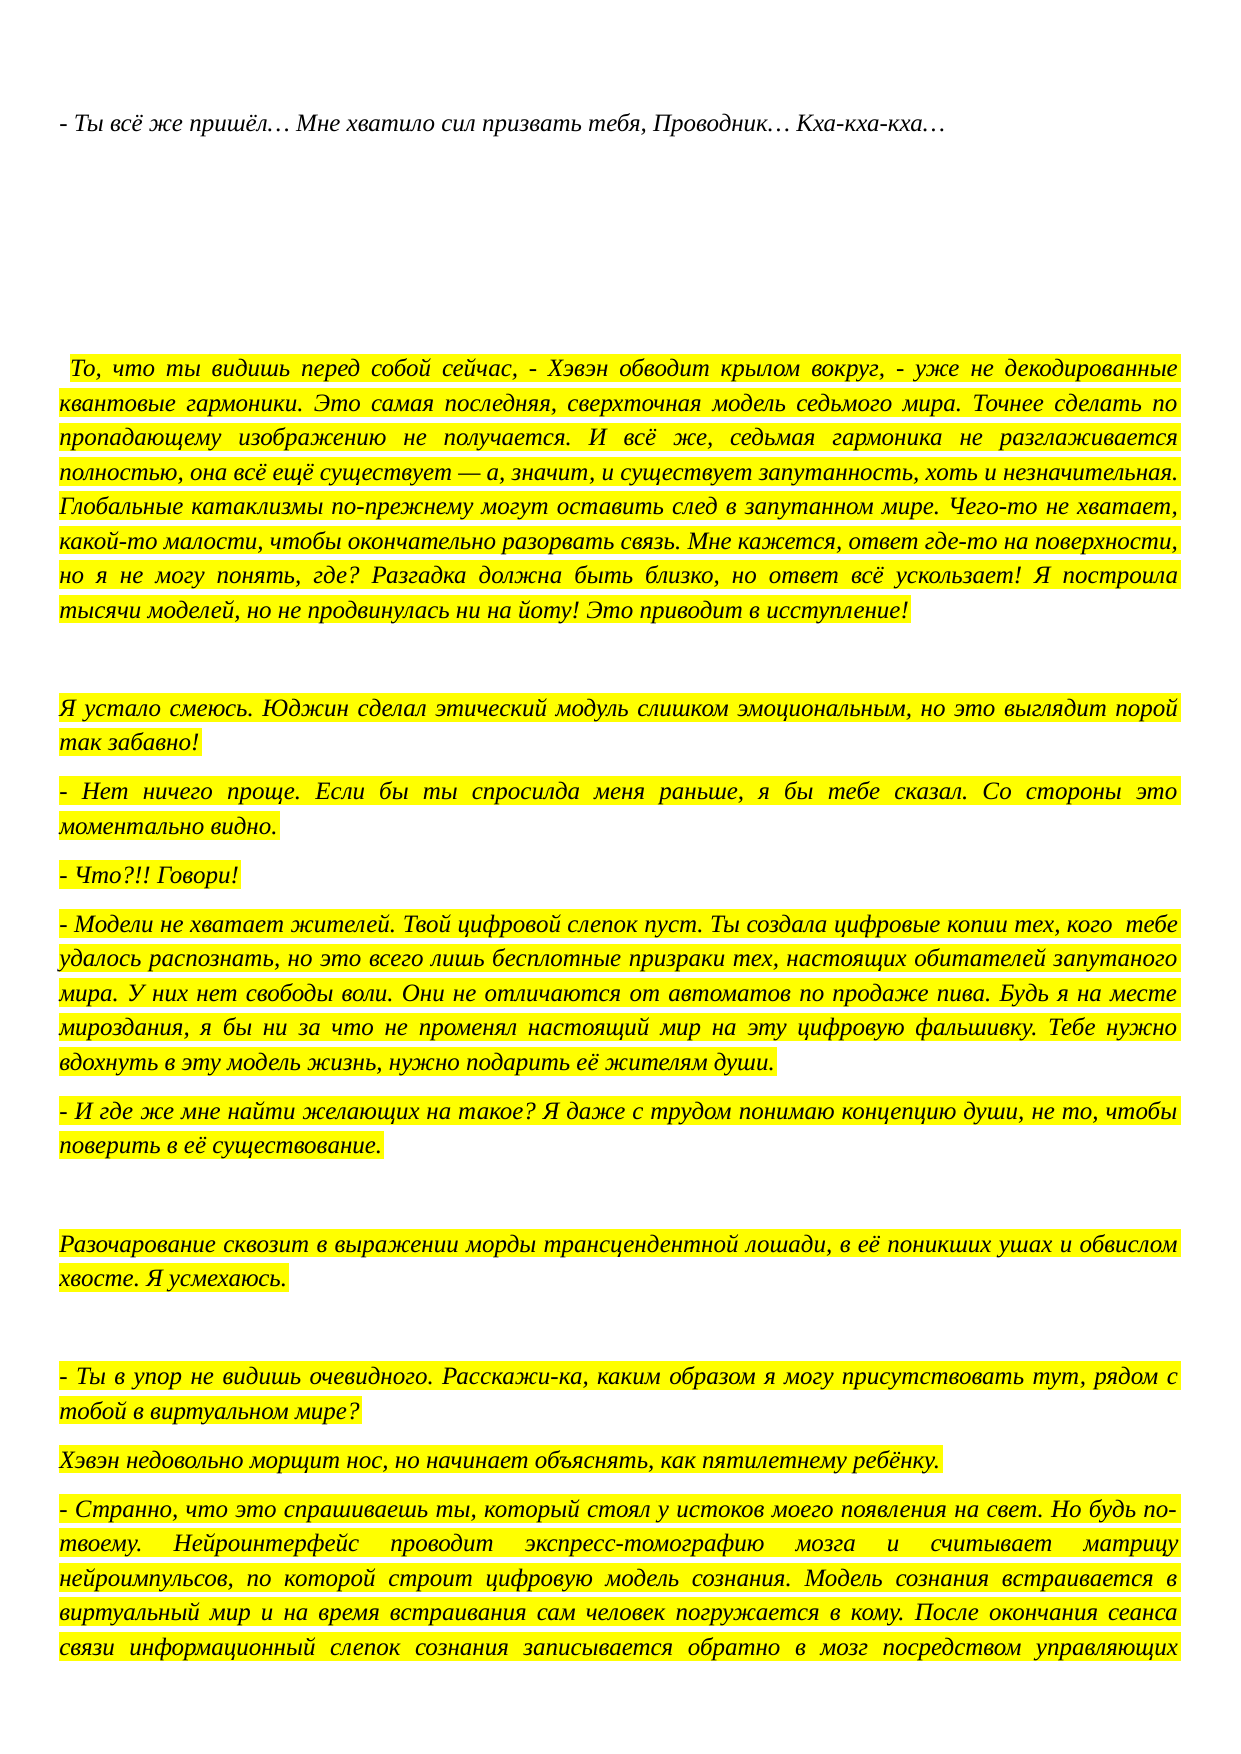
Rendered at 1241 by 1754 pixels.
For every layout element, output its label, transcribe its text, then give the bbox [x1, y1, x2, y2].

text - Модели не хватает жителей. Твой цифровой слепок пуст. Ты создала цифровые копии тех, кого тебе удалось распознать, но это всего лишь бесплотные призраки тех, настоящих обитателей запутаного мира. У них нет свободы воли. Они не отличаются от автоматов по продаже пива. Будь я на месте мироздания, я бы ни за что не променял настоящий мир на эту цифровую фальшивку. Тебе нужно вдохнуть в эту модель жизнь, нужно подарить её жителям души. [59, 909, 1181, 1076]
text Разочарование сквозит в выражении морды трансцендентной лошади, в её поникших ушах и обвислом хвосте. Я усмехаюсь. [59, 1229, 1181, 1292]
text - Что?!! Говори! [59, 860, 1181, 889]
text - И где же мне найти желающих на такое? Я даже с трудом понимаю концепцию души, не то, чтобы поверить в её существование. [59, 1096, 1181, 1159]
text То, что ты видишь перед собой сейчас, - Хэвэн обводит крылом вокруг, - уже не декодированные квантовые гармоники. Это самая последняя, сверхточная модель седьмого мира. Точнее сделать по пропадающему изображению не получается. И всё же, седьмая гармоника не разглаживается полностью, она всё ещё существует — а, значит, и существует запутанность, хоть и незначительная. Глобальные катаклизмы по-прежнему могут оставить след в запутанном мире. Чего-то не хватает, какой-то малости, чтобы окончательно разорвать связь. Мне кажется, ответ где-то на поверхности, но я не могу понять, где? Разгадка должна быть близко, но ответ всё ускользает! Я построила тысячи моделей, но не продвинулась ни на йоту! Это приводит в исступление! [59, 353, 1181, 623]
text - Нет ничего проще. Если бы ты спросилда меня раньше, я бы тебе сказал. Со стороны это моментально видно. [59, 776, 1181, 840]
text - Ты в упор не видишь очевидного. Расскажи-ка, каким образом я могу присутствовать тут, рядом с тобой в виртуальном мире? [59, 1361, 1181, 1424]
text Хэвэн недовольно морщит нос, но начинает объяснять, как пятилетнему ребёнку. [59, 1445, 1181, 1473]
text Я устало смеюсь. Юджин сделал этический модуль слишком эмоциональным, но это выглядит порой так забавно! [59, 693, 1181, 756]
text - Странно, что это спрашиваешь ты, который стоял у истоков моего появления на свет. Но будь по-твоему. Нейроинтерфейс проводит экспресс-томографию мозга и считывает матрицу нейроимпульсов, по которой строит цифровую модель сознания. Модель сознания встраивается в виртуальный мир и на время встраивания сам человек погружается в кому. После окончания сеанса связи информационный слепок сознания записывается обратно в мозг посредством управляющих [59, 1494, 1181, 1661]
text - Ты всё же пришёл… Мне хватило сил призвать тебя, Проводник… Кха-кха-кха… [59, 108, 1181, 137]
